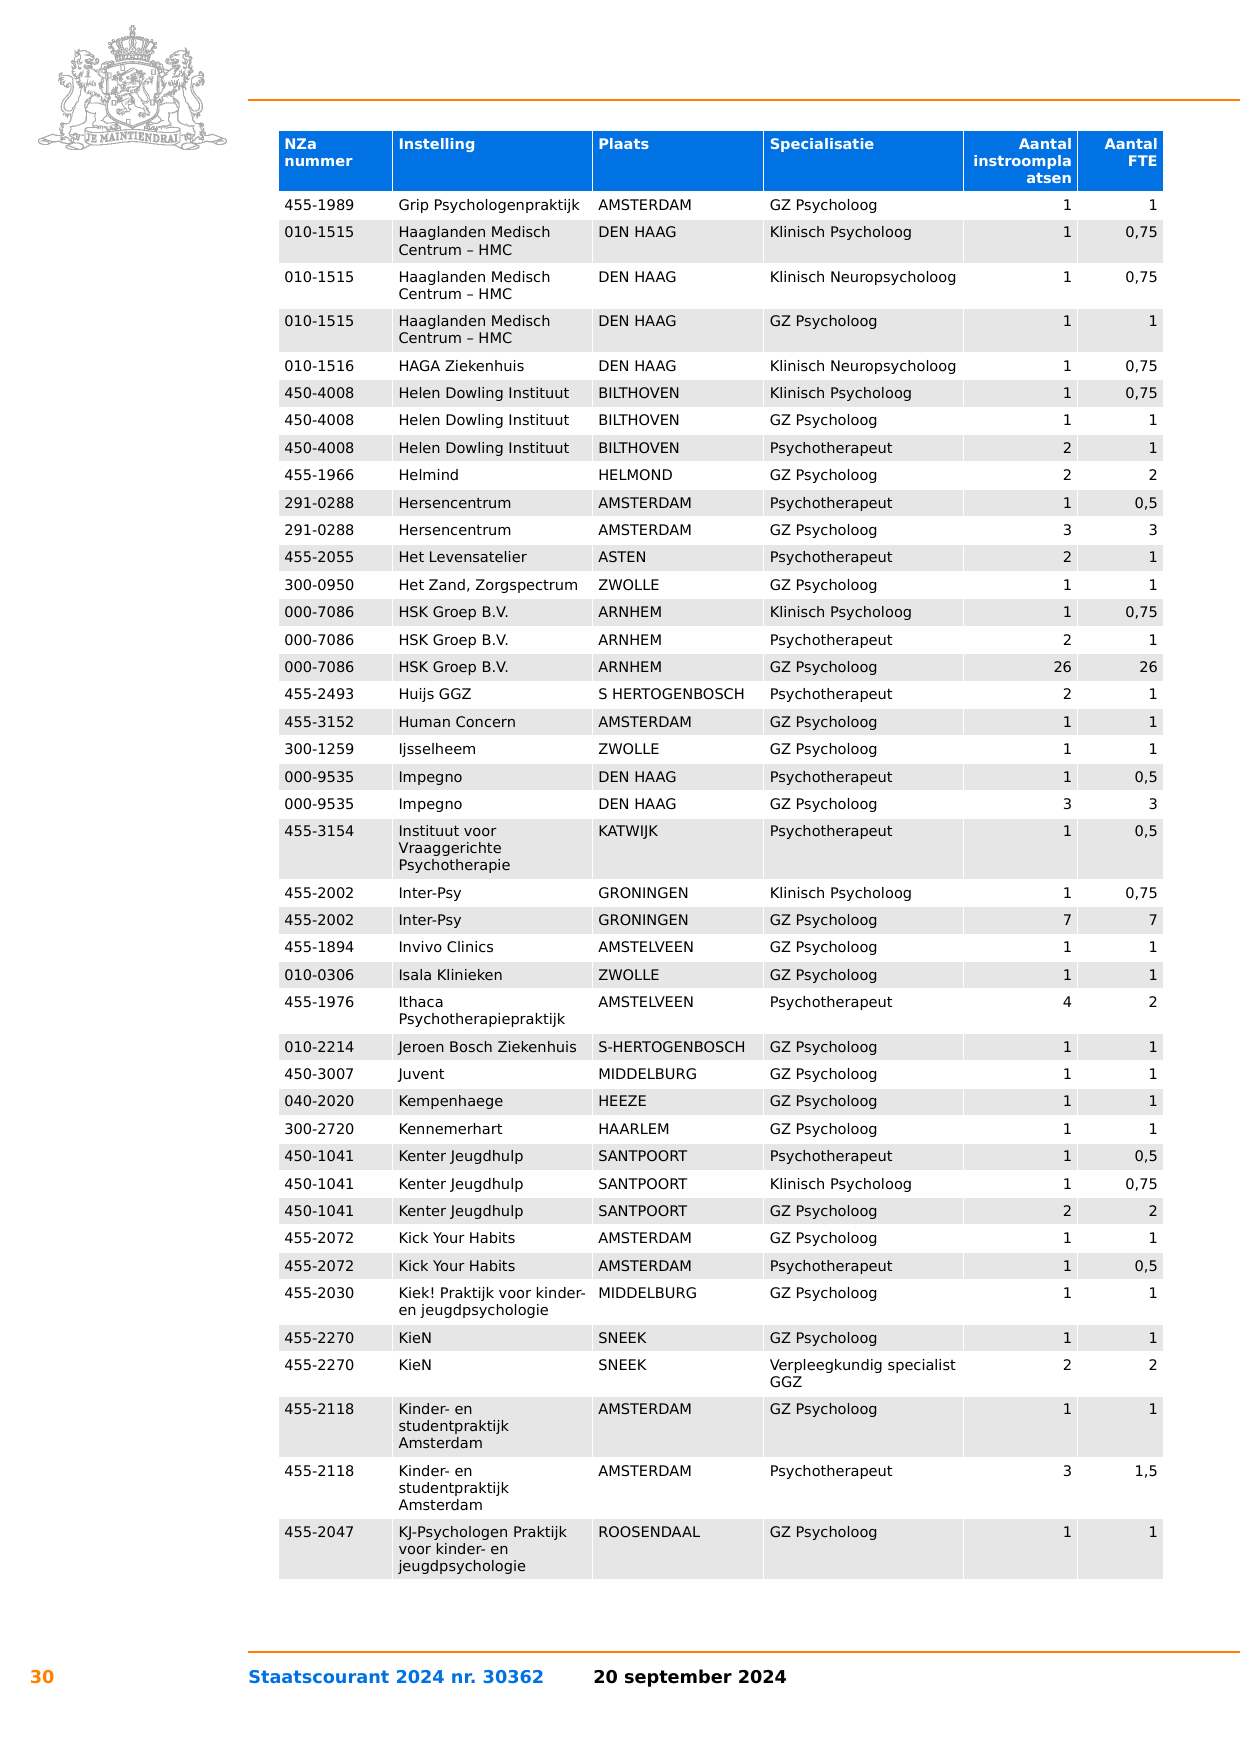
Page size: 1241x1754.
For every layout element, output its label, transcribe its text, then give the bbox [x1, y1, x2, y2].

table_cell Kennemerhart [393, 1116, 592, 1142]
table_cell 1 [964, 764, 1077, 790]
table_cell 2 [964, 1352, 1077, 1396]
table_cell Kiek! Praktijk voor kinder- en jeugdpsychologie [393, 1280, 592, 1324]
table_cell 1 [964, 1397, 1077, 1457]
table_cell S HERTOGENBOSCH [593, 682, 763, 708]
table_cell DEN HAAG [593, 353, 763, 379]
table_cell 0,75 [1078, 599, 1163, 626]
table_cell AMSTERDAM [593, 709, 763, 735]
table_cell Grip Psychologenpraktijk [393, 192, 592, 219]
table_cell KieN [393, 1325, 592, 1351]
table_cell 1 [1078, 1397, 1163, 1457]
table_cell 455-3154 [279, 819, 392, 879]
table_cell 010-1516 [279, 353, 392, 379]
table_cell 000-9535 [279, 791, 392, 817]
table_cell Human Concern [393, 709, 592, 735]
table_cell Psychotherapeut [764, 819, 963, 879]
picture [38, 25, 227, 150]
table_cell Klinisch Psycholoog [764, 880, 963, 906]
table_cell Instituut voor Vraaggerichte Psychotherapie [393, 819, 592, 879]
table_cell 000-7086 [279, 627, 392, 653]
table_cell BILTHOVEN [593, 380, 763, 407]
table_cell 3 [964, 791, 1077, 817]
table_cell 2 [964, 545, 1077, 571]
table_cell Psychotherapeut [764, 490, 963, 516]
table_cell 455-2270 [279, 1352, 392, 1396]
table_cell GZ Psycholoog [764, 517, 963, 543]
table_cell 450-1041 [279, 1144, 392, 1170]
table_cell 0,5 [1078, 819, 1163, 879]
table_cell GZ Psycholoog [764, 1089, 963, 1115]
table_cell Ithaca Psychotherapiepraktijk [393, 990, 592, 1033]
table_cell Impegno [393, 764, 592, 790]
table_cell 455-2118 [279, 1458, 392, 1518]
table_cell 3 [1078, 791, 1163, 817]
table_cell Kenter Jeugdhulp [393, 1144, 592, 1170]
table_cell 0,5 [1078, 1144, 1163, 1170]
table_cell 455-2270 [279, 1325, 392, 1351]
table_cell 26 [1078, 654, 1163, 681]
table_cell AMSTERDAM [593, 1253, 763, 1279]
table_cell 455-1894 [279, 935, 392, 961]
table_cell GZ Psycholoog [764, 709, 963, 735]
table_cell AMSTERDAM [593, 490, 763, 516]
table_cell GZ Psycholoog [764, 309, 963, 352]
table_cell 1 [964, 264, 1077, 307]
table_cell 2 [964, 682, 1077, 708]
table_cell 455-1966 [279, 463, 392, 489]
table_cell Psychotherapeut [764, 1458, 963, 1518]
table_cell Kick Your Habits [393, 1226, 592, 1252]
table_cell ROOSENDAAL [593, 1519, 763, 1579]
table_cell SNEEK [593, 1352, 763, 1396]
table_cell KieN [393, 1352, 592, 1396]
table_cell GZ Psycholoog [764, 192, 963, 219]
table_cell 455-2118 [279, 1397, 392, 1457]
table_cell 1 [964, 1280, 1077, 1324]
table_cell 1 [1078, 435, 1163, 461]
table_cell Kempenhaege [393, 1089, 592, 1115]
table_cell 455-1976 [279, 990, 392, 1033]
table_cell 1 [1078, 545, 1163, 571]
table_cell 455-2002 [279, 907, 392, 934]
table_cell 1 [964, 490, 1077, 516]
table_cell 2 [1078, 990, 1163, 1033]
table_cell 2 [964, 435, 1077, 461]
table_cell HEEZE [593, 1089, 763, 1115]
table_cell GZ Psycholoog [764, 791, 963, 817]
table_cell 010-1515 [279, 264, 392, 307]
table_cell GZ Psycholoog [764, 572, 963, 598]
table_header Instelling [393, 131, 592, 191]
table_cell GZ Psycholoog [764, 1061, 963, 1088]
table_cell 1 [1078, 1280, 1163, 1324]
table_cell DEN HAAG [593, 264, 763, 307]
table_cell 1 [964, 353, 1077, 379]
table_cell 3 [1078, 517, 1163, 543]
table_cell Huijs GGZ [393, 682, 592, 708]
table_cell GZ Psycholoog [764, 736, 963, 763]
table_cell 2 [964, 627, 1077, 653]
table_cell 1 [1078, 1034, 1163, 1060]
table_cell Klinisch Neuropsycholoog [764, 353, 963, 379]
table_cell GZ Psycholoog [764, 654, 963, 681]
table_cell 0,75 [1078, 220, 1163, 263]
table_cell Psychotherapeut [764, 682, 963, 708]
table_cell 1 [964, 1144, 1077, 1170]
table_cell DEN HAAG [593, 791, 763, 817]
table_cell 1 [1078, 736, 1163, 763]
table_cell 291-0288 [279, 517, 392, 543]
table_cell 0,5 [1078, 490, 1163, 516]
table_cell 1 [964, 408, 1077, 434]
table_cell Psychotherapeut [764, 627, 963, 653]
table_cell AMSTERDAM [593, 1458, 763, 1518]
table_cell 291-0288 [279, 490, 392, 516]
table_cell Helen Dowling Instituut [393, 435, 592, 461]
table_cell GZ Psycholoog [764, 1116, 963, 1142]
table_cell 1 [1078, 1519, 1163, 1579]
table_cell GZ Psycholoog [764, 463, 963, 489]
table_cell SNEEK [593, 1325, 763, 1351]
table_cell 2 [964, 463, 1077, 489]
table_cell 300-2720 [279, 1116, 392, 1142]
table_cell GZ Psycholoog [764, 1280, 963, 1324]
table_cell GZ Psycholoog [764, 1397, 963, 1457]
table_cell 1 [1078, 709, 1163, 735]
table_cell AMSTERDAM [593, 1226, 763, 1252]
table_cell 0,5 [1078, 764, 1163, 790]
table_cell 1 [964, 1116, 1077, 1142]
table_cell Kinder- en studentpraktijk Amsterdam [393, 1397, 592, 1457]
table_cell 1 [964, 1034, 1077, 1060]
table_cell GZ Psycholoog [764, 1198, 963, 1224]
table_cell DEN HAAG [593, 309, 763, 352]
table_cell SANTPOORT [593, 1171, 763, 1197]
table_cell HELMOND [593, 463, 763, 489]
table_cell ASTEN [593, 545, 763, 571]
table_cell Psychotherapeut [764, 1253, 963, 1279]
table_cell 26 [964, 654, 1077, 681]
table_cell Impegno [393, 791, 592, 817]
table_cell 0,75 [1078, 380, 1163, 407]
table_cell 1 [964, 962, 1077, 988]
table_cell 1 [964, 1089, 1077, 1115]
table_cell 1 [964, 1325, 1077, 1351]
table_cell 300-1259 [279, 736, 392, 763]
table_cell 455-3152 [279, 709, 392, 735]
table_cell Psychotherapeut [764, 1144, 963, 1170]
table_cell GZ Psycholoog [764, 907, 963, 934]
table_cell GZ Psycholoog [764, 1226, 963, 1252]
table_cell 010-1515 [279, 220, 392, 263]
table_cell 2 [964, 1198, 1077, 1224]
table_cell 010-1515 [279, 309, 392, 352]
table_cell 1 [964, 309, 1077, 352]
table_cell 3 [964, 1458, 1077, 1518]
table_cell BILTHOVEN [593, 435, 763, 461]
table_cell Klinisch Psycholoog [764, 220, 963, 263]
table_cell Inter-Psy [393, 880, 592, 906]
table_cell DEN HAAG [593, 220, 763, 263]
table_cell KJ-Psychologen Praktijk voor kinder- en jeugdpsychologie [393, 1519, 592, 1579]
table_cell 455-2072 [279, 1226, 392, 1252]
table_cell KATWIJK [593, 819, 763, 879]
table_cell 1 [964, 935, 1077, 961]
table_cell 1 [1078, 309, 1163, 352]
table_cell 7 [964, 907, 1077, 934]
table_cell MIDDELBURG [593, 1061, 763, 1088]
table_cell 455-2072 [279, 1253, 392, 1279]
table_cell 4 [964, 990, 1077, 1033]
table_header Aantal instroomplaatsen [964, 131, 1077, 191]
table_cell ARNHEM [593, 627, 763, 653]
table_cell 1 [1078, 192, 1163, 219]
table_cell AMSTERDAM [593, 1397, 763, 1457]
table_cell ZWOLLE [593, 572, 763, 598]
table_cell 2 [1078, 1198, 1163, 1224]
table_cell GZ Psycholoog [764, 935, 963, 961]
table_cell 1 [1078, 1061, 1163, 1088]
table_cell GZ Psycholoog [764, 408, 963, 434]
table_cell 1 [964, 880, 1077, 906]
table_cell 1 [1078, 627, 1163, 653]
table_cell ZWOLLE [593, 736, 763, 763]
table_cell 2 [1078, 1352, 1163, 1396]
table_cell AMSTELVEEN [593, 990, 763, 1033]
table_cell ARNHEM [593, 654, 763, 681]
table_cell 450-3007 [279, 1061, 392, 1088]
table_cell 1 [964, 599, 1077, 626]
table_cell 1 [1078, 682, 1163, 708]
table_cell SANTPOORT [593, 1198, 763, 1224]
table_cell Helmind [393, 463, 592, 489]
table_cell 000-7086 [279, 654, 392, 681]
table_cell Psychotherapeut [764, 435, 963, 461]
table_header Specialisatie [764, 131, 963, 191]
table_cell Haaglanden Medisch Centrum – HMC [393, 309, 592, 352]
table_cell Invivo Clinics [393, 935, 592, 961]
table_cell 1 [964, 220, 1077, 263]
table_cell AMSTERDAM [593, 192, 763, 219]
table_cell 1 [964, 1519, 1077, 1579]
table_cell Kick Your Habits [393, 1253, 592, 1279]
table_cell Kinder- en studentpraktijk Amsterdam [393, 1458, 592, 1518]
table_cell 455-2002 [279, 880, 392, 906]
table_cell Het Zand, Zorgspectrum [393, 572, 592, 598]
table_cell Het Levensatelier [393, 545, 592, 571]
table_cell 1 [1078, 572, 1163, 598]
table_cell Klinisch Psycholoog [764, 380, 963, 407]
table_cell 1 [964, 1253, 1077, 1279]
table_cell DEN HAAG [593, 764, 763, 790]
table_cell HSK Groep B.V. [393, 654, 592, 681]
table_cell HSK Groep B.V. [393, 627, 592, 653]
table_cell GZ Psycholoog [764, 1325, 963, 1351]
table_cell MIDDELBURG [593, 1280, 763, 1324]
table_cell 450-1041 [279, 1171, 392, 1197]
table_cell Isala Klinieken [393, 962, 592, 988]
table_cell BILTHOVEN [593, 408, 763, 434]
table_cell 1 [964, 572, 1077, 598]
table_cell GRONINGEN [593, 880, 763, 906]
table_cell 0,5 [1078, 1253, 1163, 1279]
table_cell 1 [964, 1061, 1077, 1088]
table_cell 1 [964, 1226, 1077, 1252]
table_cell AMSTELVEEN [593, 935, 763, 961]
table_cell HSK Groep B.V. [393, 599, 592, 626]
table_cell Ijsselheem [393, 736, 592, 763]
table_cell AMSTERDAM [593, 517, 763, 543]
table_cell 455-2055 [279, 545, 392, 571]
table_cell 010-2214 [279, 1034, 392, 1060]
table_cell 1 [964, 1171, 1077, 1197]
table_cell 450-4008 [279, 435, 392, 461]
table_cell GZ Psycholoog [764, 1034, 963, 1060]
table_cell 040-2020 [279, 1089, 392, 1115]
table_cell HAARLEM [593, 1116, 763, 1142]
table_cell 1 [1078, 1226, 1163, 1252]
table_cell 1 [964, 380, 1077, 407]
table_cell Juvent [393, 1061, 592, 1088]
table_cell Jeroen Bosch Ziekenhuis [393, 1034, 592, 1060]
table_cell 1 [1078, 408, 1163, 434]
table_cell 1 [1078, 1089, 1163, 1115]
table_cell 010-0306 [279, 962, 392, 988]
table_cell 1 [964, 192, 1077, 219]
table_header NZa nummer [279, 131, 392, 191]
table_cell HAGA Ziekenhuis [393, 353, 592, 379]
table_cell 7 [1078, 907, 1163, 934]
table_cell 3 [964, 517, 1077, 543]
table_cell 455-1989 [279, 192, 392, 219]
table_cell 1 [1078, 962, 1163, 988]
table_cell 000-9535 [279, 764, 392, 790]
table_cell GZ Psycholoog [764, 1519, 963, 1579]
table_cell 450-4008 [279, 380, 392, 407]
table_cell ZWOLLE [593, 962, 763, 988]
table_cell 0,75 [1078, 353, 1163, 379]
table_cell 000-7086 [279, 599, 392, 626]
table_cell Klinisch Psycholoog [764, 1171, 963, 1197]
table_cell 1,5 [1078, 1458, 1163, 1518]
table_cell 1 [1078, 935, 1163, 961]
table_cell GZ Psycholoog [764, 962, 963, 988]
table_cell 1 [964, 819, 1077, 879]
table_cell Hersencentrum [393, 517, 592, 543]
table_header Aantal FTE [1078, 131, 1163, 191]
table_cell 1 [1078, 1325, 1163, 1351]
table_cell 0,75 [1078, 264, 1163, 307]
table_cell Inter-Psy [393, 907, 592, 934]
table_cell Verpleegkundig specialist GGZ [764, 1352, 963, 1396]
table_cell 450-1041 [279, 1198, 392, 1224]
table_cell 0,75 [1078, 1171, 1163, 1197]
table_cell 455-2493 [279, 682, 392, 708]
table_cell Helen Dowling Instituut [393, 380, 592, 407]
table_cell 1 [964, 709, 1077, 735]
table_cell 1 [1078, 1116, 1163, 1142]
table_cell ARNHEM [593, 599, 763, 626]
table_cell 455-2030 [279, 1280, 392, 1324]
table_cell Psychotherapeut [764, 990, 963, 1033]
table_cell Helen Dowling Instituut [393, 408, 592, 434]
table_cell 450-4008 [279, 408, 392, 434]
table_cell Kenter Jeugdhulp [393, 1198, 592, 1224]
table_cell Klinisch Neuropsycholoog [764, 264, 963, 307]
table_cell 1 [964, 736, 1077, 763]
table_cell Kenter Jeugdhulp [393, 1171, 592, 1197]
table_cell Klinisch Psycholoog [764, 599, 963, 626]
table_cell Psychotherapeut [764, 764, 963, 790]
table_cell Psychotherapeut [764, 545, 963, 571]
table_cell 2 [1078, 463, 1163, 489]
table_cell GRONINGEN [593, 907, 763, 934]
table_header Plaats [593, 131, 763, 191]
table_cell SANTPOORT [593, 1144, 763, 1170]
table_cell Hersencentrum [393, 490, 592, 516]
table_cell Haaglanden Medisch Centrum – HMC [393, 264, 592, 307]
table_cell 455-2047 [279, 1519, 392, 1579]
table_cell Haaglanden Medisch Centrum – HMC [393, 220, 592, 263]
table_cell 0,75 [1078, 880, 1163, 906]
table_cell S-HERTOGENBOSCH [593, 1034, 763, 1060]
table_cell 300-0950 [279, 572, 392, 598]
